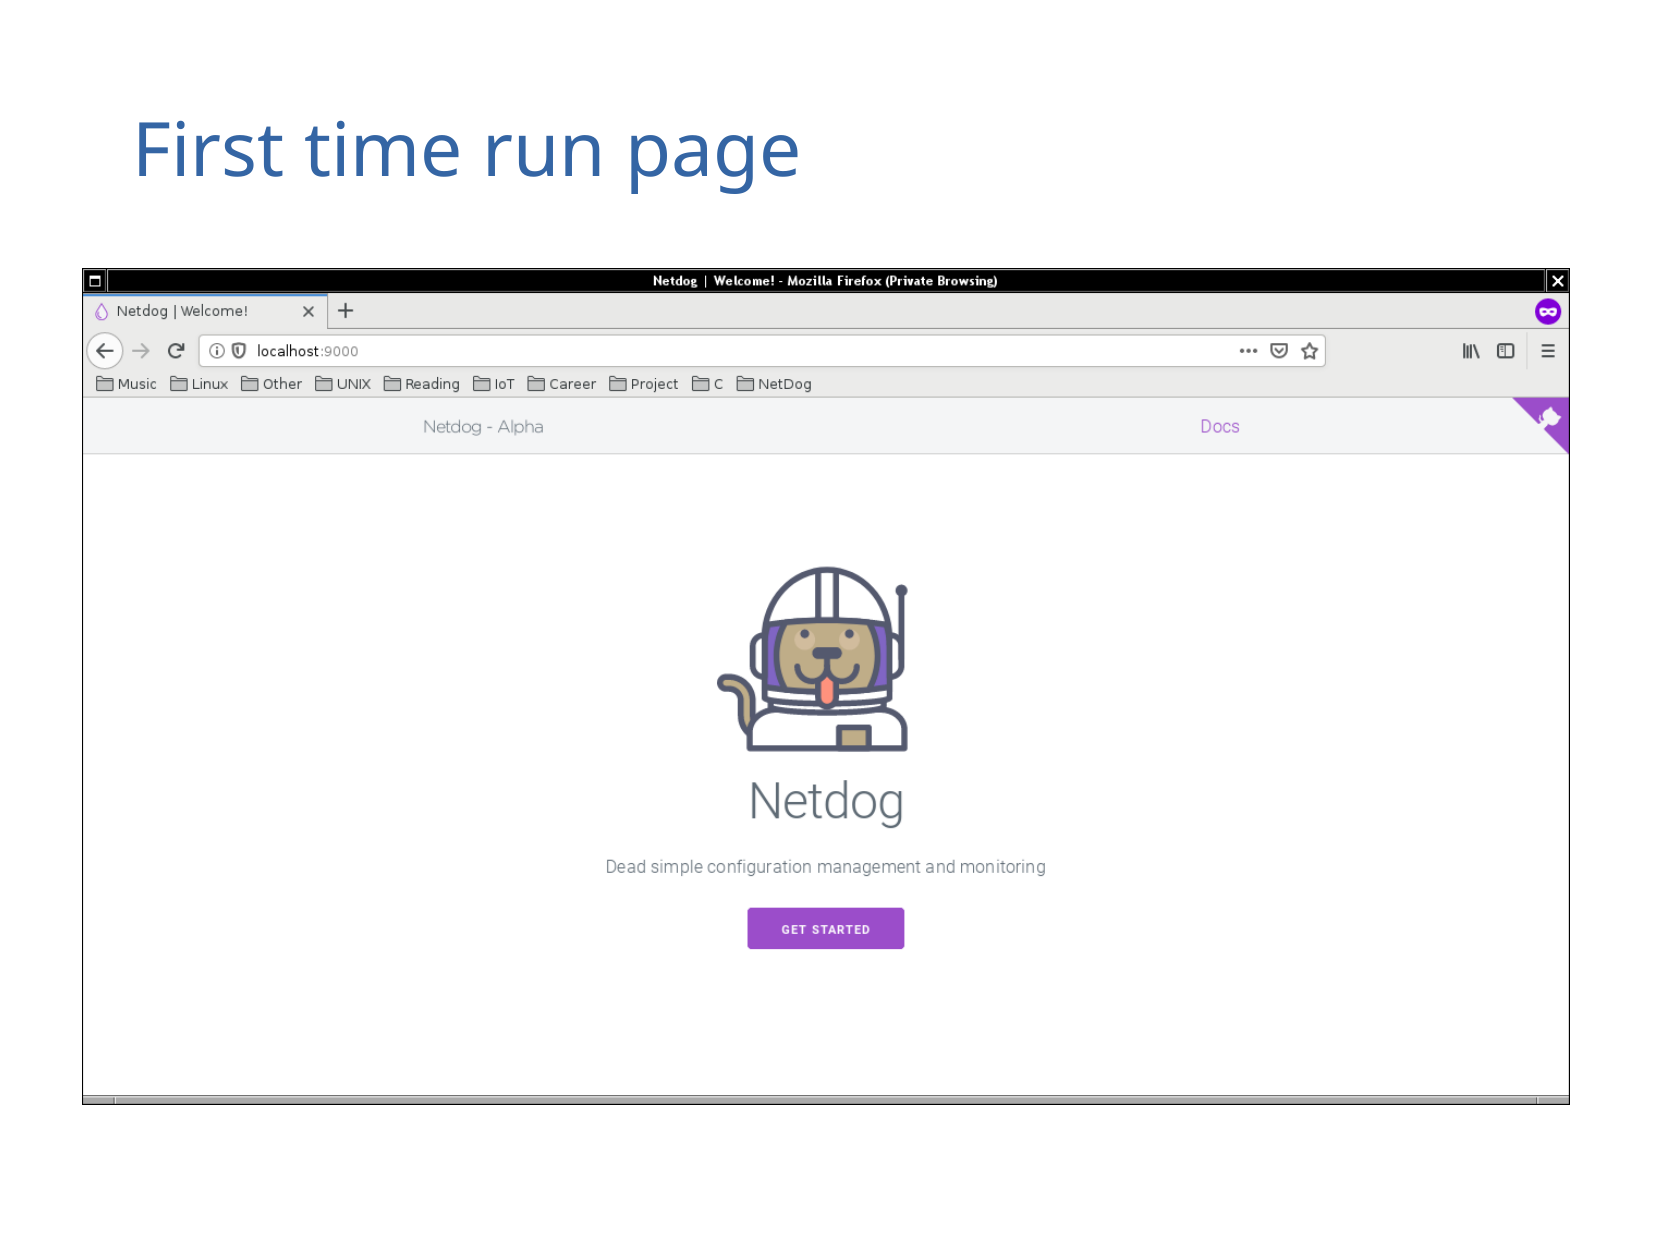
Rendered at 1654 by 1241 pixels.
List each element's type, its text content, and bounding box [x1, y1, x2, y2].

text_box First time run page [117, 88, 801, 192]
picture [82, 268, 1570, 1105]
